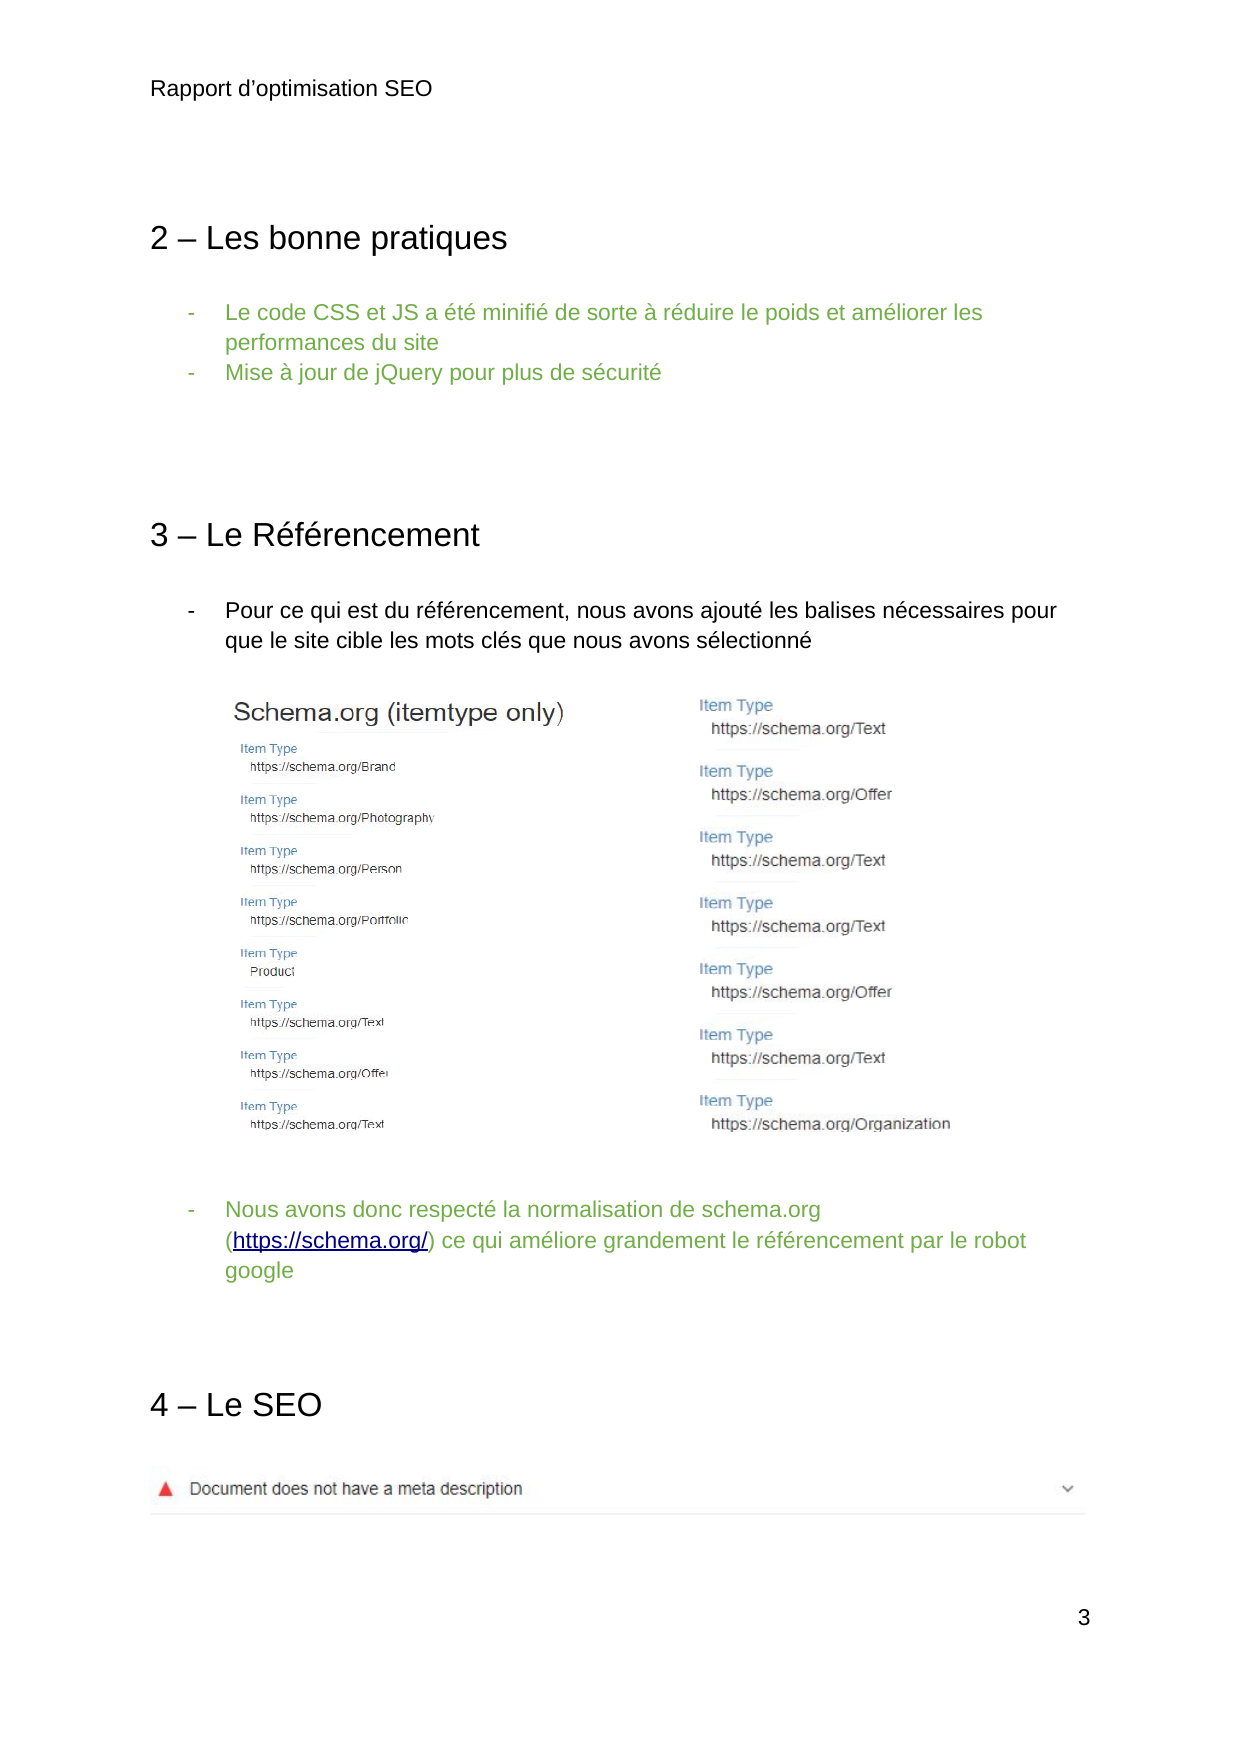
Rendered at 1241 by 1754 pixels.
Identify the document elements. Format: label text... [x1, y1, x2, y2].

list Nous avons donc respecté la normalisation de schema.org [187, 1196, 1090, 1223]
list Le code CSS et JS a été minifié de sorte à réduire le poids et améliorer les performances du site [187, 299, 1090, 355]
list Pour ce qui est du référencement, nous avons ajouté les balises nécessaires pour que le site cible les mots clés que nous avons sélectionné [187, 597, 1090, 653]
subtitle 3 – Le Référencement [150, 515, 1090, 554]
text (https://schema.org/) ce qui améliore grandement le référencement par le robot google [225, 1227, 1090, 1283]
subtitle 2 – Les bonne pratiques [150, 218, 1090, 256]
list Mise à jour de jQuery pour plus de sécurité [187, 359, 1090, 386]
subtitle 4 – Le SEO [150, 1385, 1090, 1423]
